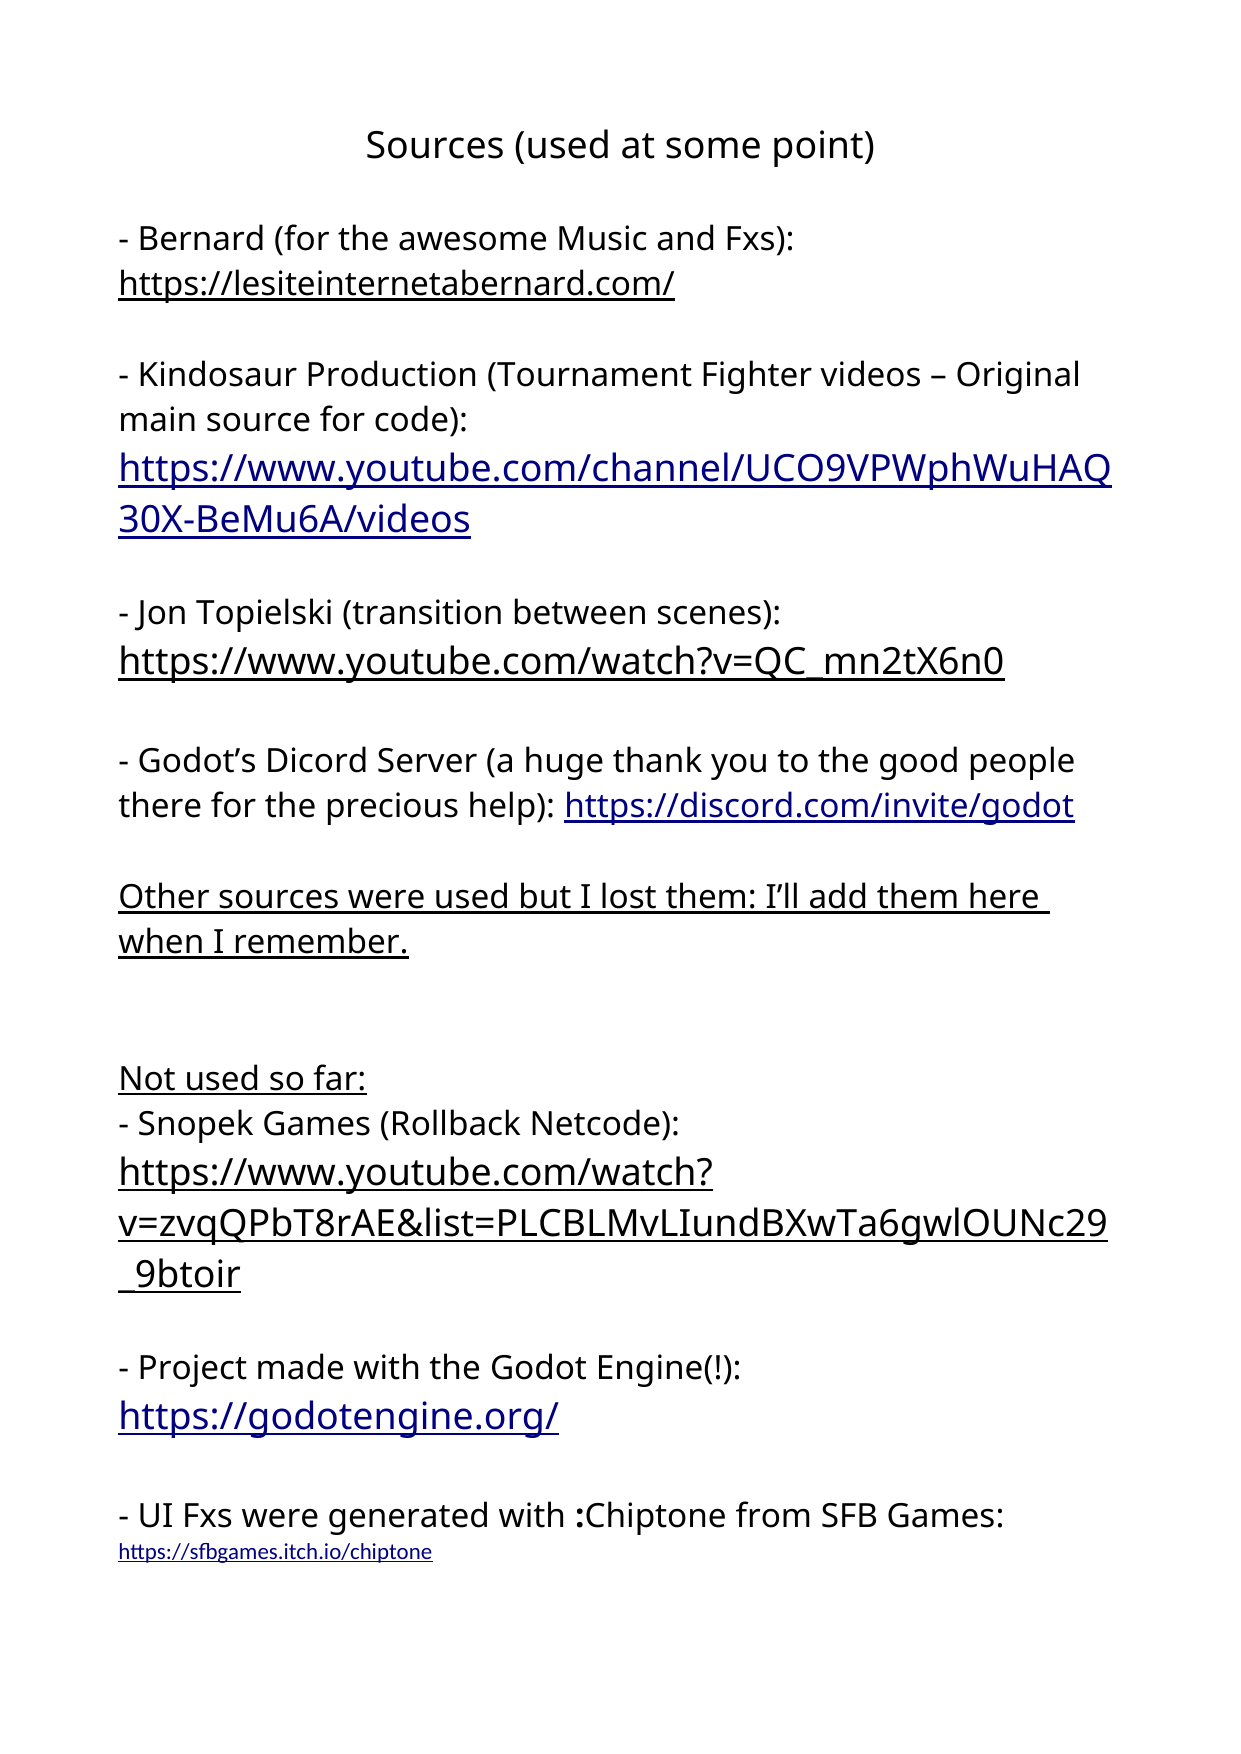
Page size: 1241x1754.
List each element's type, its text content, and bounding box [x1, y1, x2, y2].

text - Jon Topielski (transition between scenes): https://www.youtube.com/watch?v=QC_mn2tX6n0 [118, 589, 1122, 686]
text Not used so far: [118, 1054, 1122, 1100]
text - Kindosaur Production (Tournament Fighter videos – Original main source for code): https://www.youtube.com/channel/UCO9VPWphWuHAQ30X-BeMu6A/videos [118, 351, 1122, 544]
text - Project made with the Godot Engine(!): https://godotengine.org/ [118, 1344, 1122, 1440]
text Sources (used at some point) [118, 118, 1122, 169]
text - Godot’s Dicord Server (a huge thank you to the good people there for the precious help): https://discord.com/invite/godot [118, 737, 1122, 827]
text Other sources were used but I lost them: I’ll add them here when I remember. [118, 873, 1122, 964]
text https://www.youtube.com/watch?v=zvqQPbT8rAE&list=PLCBLMvLIundBXwTa6gwlOUNc29_9btoir [118, 1145, 1122, 1298]
text - UI Fxs were generated with :Chiptone from SFB Games: https://sfbgames.itch.io/chiptone [118, 1491, 1122, 1565]
text - Snopek Games (Rollback Netcode): [118, 1100, 1122, 1145]
text - Bernard (for the awesome Music and Fxs): https://lesiteinternetabernard.com/ [118, 214, 1122, 305]
